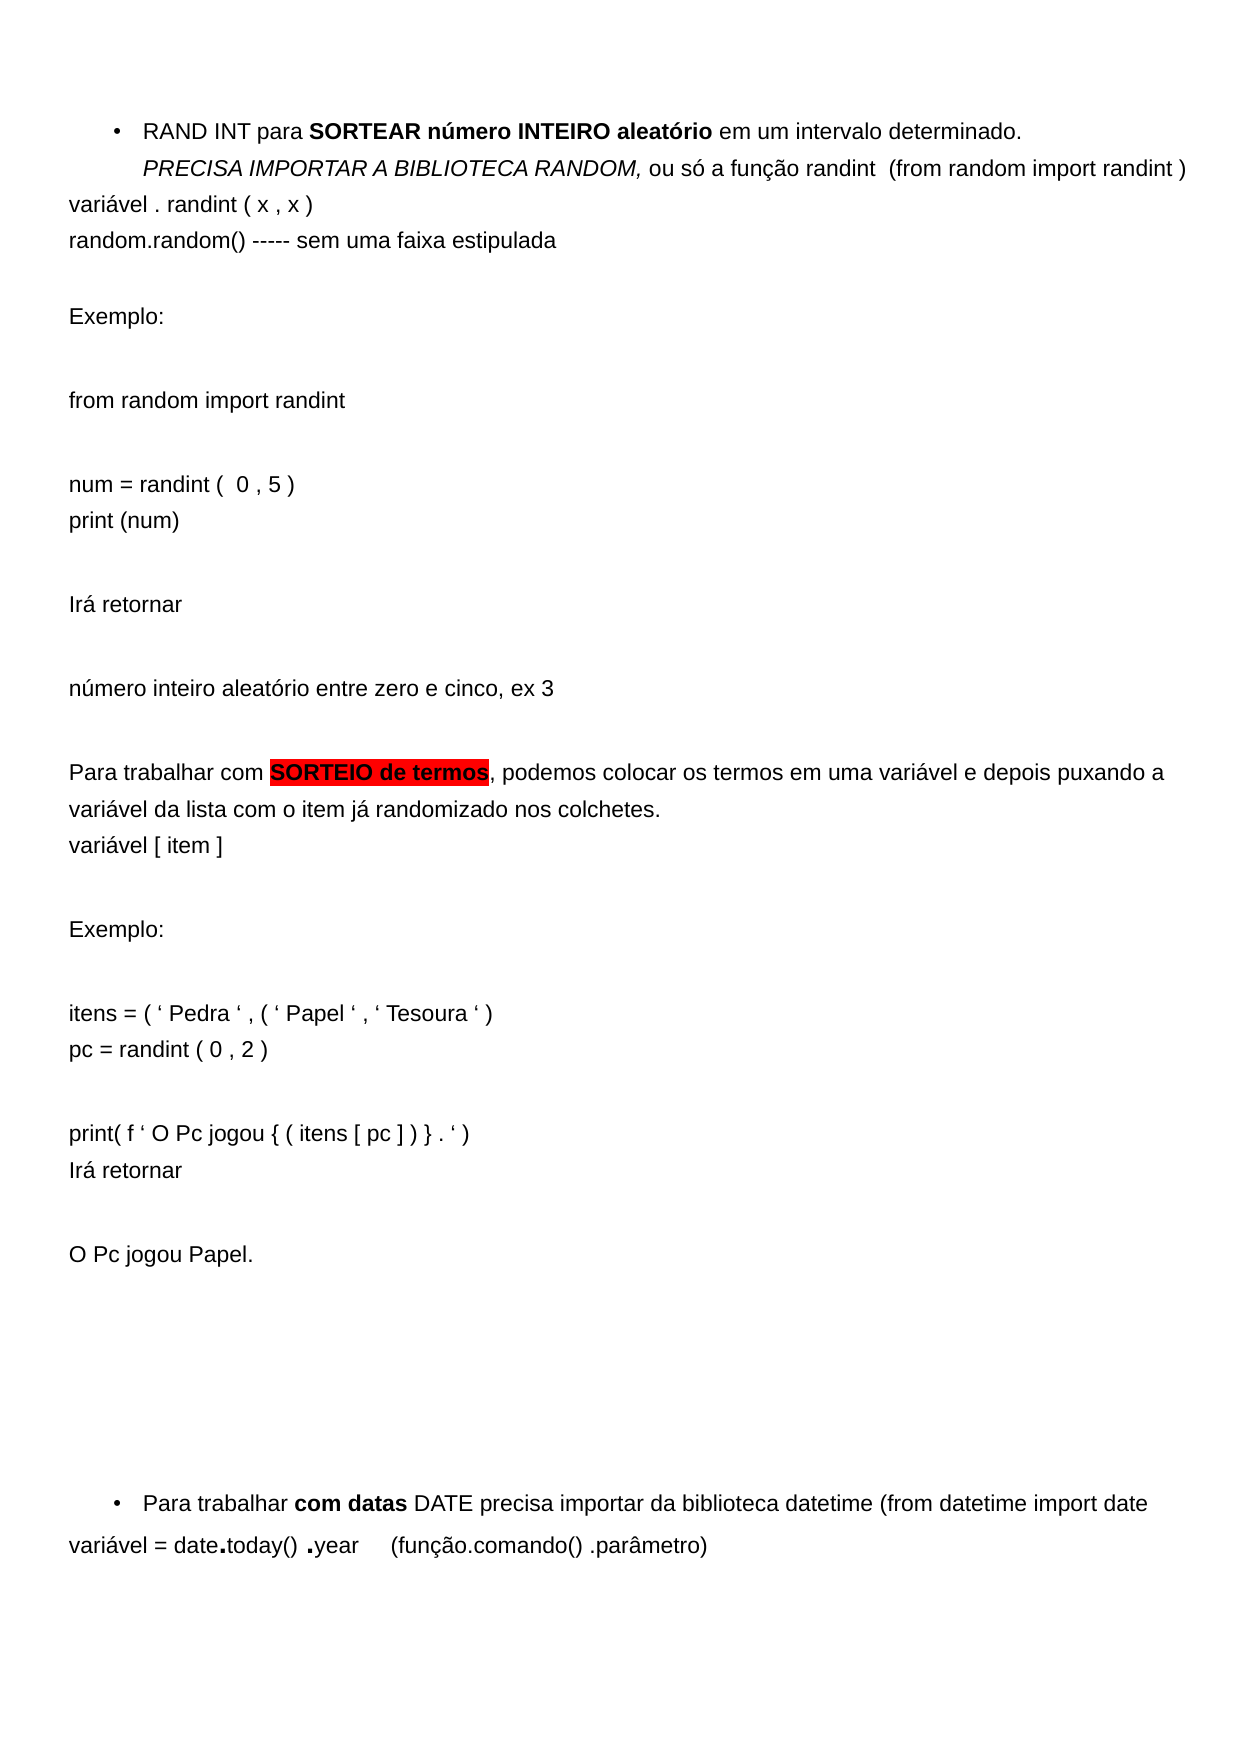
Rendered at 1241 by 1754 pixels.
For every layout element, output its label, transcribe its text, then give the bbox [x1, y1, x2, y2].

text variável . randint ( x , x ) [69, 191, 1197, 217]
text from random import randint [69, 387, 1197, 413]
text random.random() ----- sem uma faixa estipulada [69, 227, 1197, 253]
list RAND INT para SORTEAR número INTEIRO aleatório em um intervalo determinado. PRECISA IMPORTAR A BIBLIOTECA RANDOM, ou só a função randint (from random import randint ) [113, 118, 1197, 181]
text print( f ‘ O Pc jogou { ( itens [ pc ] ) } . ‘ ) [69, 1120, 1197, 1147]
text O Pc jogou Papel. [69, 1241, 1197, 1267]
text número inteiro aleatório entre zero e cinco, ex 3 [69, 675, 1197, 702]
text print (num) [69, 507, 1197, 534]
text num = randint ( 0 , 5 ) [69, 471, 1197, 497]
text variável = date.today() .year (função.comando() .parâmetro) [69, 1526, 1197, 1559]
text Exemplo: [69, 916, 1197, 942]
text itens = ( ‘ Pedra ‘ , ( ‘ Papel ‘ , ‘ Tesoura ‘ ) [69, 1000, 1197, 1026]
text variável [ item ] [69, 832, 1197, 858]
text Irá retornar [69, 1157, 1197, 1183]
list Para trabalhar com datas DATE precisa importar da biblioteca datetime (from datetime import date [113, 1489, 1197, 1516]
text Irá retornar [69, 591, 1197, 618]
text Para trabalhar com SORTEIO de termos, podemos colocar os termos em uma variável e depois puxando a variável da lista com o item já randomizado nos colchetes. [69, 759, 1197, 822]
text Exemplo: [69, 303, 1197, 329]
text pc = randint ( 0 , 2 ) [69, 1036, 1197, 1063]
